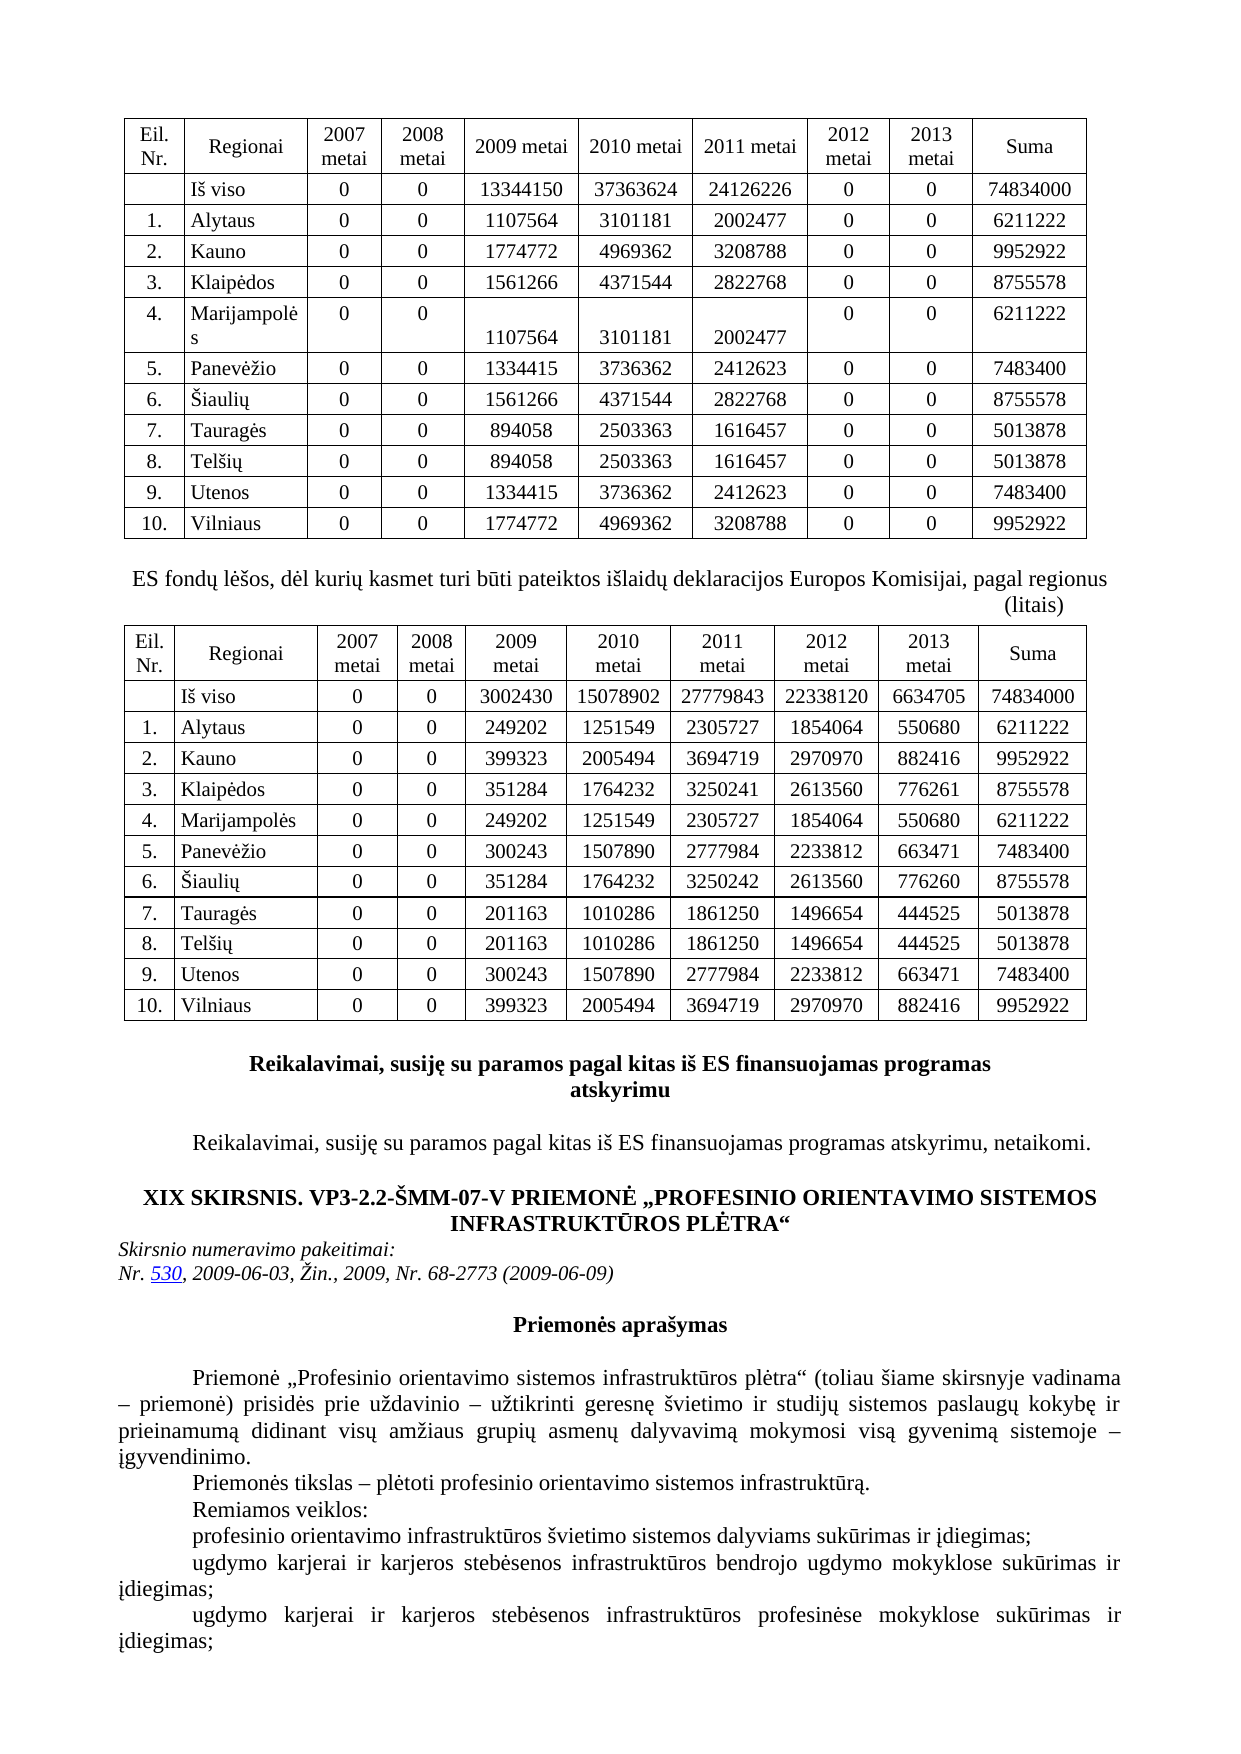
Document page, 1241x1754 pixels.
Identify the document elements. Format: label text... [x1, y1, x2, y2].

table_cell 0 [808, 415, 889, 445]
table_cell 444525 [879, 898, 978, 927]
table_cell 3694719 [671, 990, 774, 1020]
table_cell Šiaulių [185, 384, 307, 414]
table_cell 5. [125, 836, 174, 866]
table_header Suma [979, 626, 1086, 680]
table_cell 3208788 [693, 508, 807, 537]
table_cell 0 [398, 805, 465, 834]
table_cell 2233812 [775, 836, 878, 866]
table_cell 9952922 [979, 743, 1086, 773]
table_cell 3101181 [579, 205, 692, 235]
table_cell Alytaus [185, 205, 307, 235]
table_cell 0 [318, 712, 397, 742]
table_cell 0 [398, 867, 465, 896]
table_cell Vilniaus [185, 508, 307, 537]
table_cell 1251549 [567, 712, 670, 742]
table_cell 0 [808, 236, 889, 266]
table_cell 1561266 [465, 384, 578, 414]
table_cell 1496654 [775, 898, 878, 927]
table_cell 444525 [879, 929, 978, 958]
table_cell 0 [890, 353, 972, 383]
text Priemonė „Profesinio orientavimo sistemos infrastruktūros plėtra“ (toliau šiame skirsnyje vadinama – priemonė) prisidės prie uždavinio – užtikrinti geresnę švietimo ir studijų sistemos paslaugų kokybę ir prieinamumą didinant visų amžiaus grupių asmenų dalyvavimą mokymosi visą gyvenimą sistemoje – įgyvendinimo. [118, 1364, 1122, 1469]
table_cell 4969362 [579, 236, 692, 266]
table_cell 0 [890, 267, 972, 297]
table_header 2011 metai [671, 626, 774, 680]
table_cell 1010286 [567, 929, 670, 958]
table_cell 0 [890, 174, 972, 204]
table_cell 0 [398, 959, 465, 989]
table_cell 2822768 [693, 267, 807, 297]
table_cell 201163 [466, 898, 566, 927]
table_cell Kauno [185, 236, 307, 266]
table_cell 5013878 [979, 898, 1086, 927]
table_cell 1334415 [465, 353, 578, 383]
table_cell 0 [308, 508, 381, 537]
table_header 2010 metai [567, 626, 670, 680]
table_cell 6211222 [979, 805, 1086, 834]
table_cell 6211222 [973, 298, 1086, 352]
table_cell 3. [125, 774, 174, 804]
table_cell 0 [318, 805, 397, 834]
table_cell 0 [318, 681, 397, 711]
table_cell 2305727 [671, 712, 774, 742]
table_cell 1107564 [465, 298, 578, 352]
table_cell 2970970 [775, 990, 878, 1020]
table_cell 4371544 [579, 384, 692, 414]
table_cell 0 [890, 508, 972, 537]
table_header 2013 metai [890, 119, 972, 173]
table_cell 0 [808, 205, 889, 235]
table_cell 894058 [465, 415, 578, 445]
table_cell 0 [382, 353, 464, 383]
table_cell Panevėžio [175, 836, 317, 866]
table_cell [125, 174, 184, 204]
table_cell 8755578 [979, 867, 1086, 896]
table_cell Marijampolės [185, 298, 307, 352]
table_cell 0 [382, 477, 464, 507]
table_cell 2503363 [579, 415, 692, 445]
table_cell 300243 [466, 836, 566, 866]
table_cell 4371544 [579, 267, 692, 297]
table_cell 3736362 [579, 353, 692, 383]
table_cell 0 [890, 205, 972, 235]
table_cell 399323 [466, 743, 566, 773]
table_cell 0 [318, 929, 397, 958]
table_cell 0 [318, 959, 397, 989]
table_cell 0 [308, 298, 381, 352]
table_cell 1507890 [567, 959, 670, 989]
text Reikalavimai, susiję su paramos pagal kitas iš ES finansuojamas programas atskyrimu, netaikomi. [118, 1129, 1122, 1155]
table_cell 0 [398, 990, 465, 1020]
table_cell 0 [398, 681, 465, 711]
table_cell 0 [308, 477, 381, 507]
table_cell Marijampolės [175, 805, 317, 834]
table_cell 0 [308, 205, 381, 235]
table_cell 1861250 [671, 898, 774, 927]
table_cell 6211222 [979, 712, 1086, 742]
table_cell 1251549 [567, 805, 670, 834]
table_cell 894058 [465, 446, 578, 476]
table_cell 1854064 [775, 712, 878, 742]
text ugdymo karjerai ir karjeros stebėsenos infrastruktūros profesinėse mokyklose sukūrimas ir įdiegimas; [118, 1601, 1122, 1654]
table_header 2013 metai [879, 626, 978, 680]
table_cell 0 [382, 508, 464, 537]
table_cell 0 [318, 867, 397, 896]
table_cell 2002477 [693, 298, 807, 352]
table_cell 0 [808, 384, 889, 414]
table_cell 24126226 [693, 174, 807, 204]
table_cell Iš viso [185, 174, 307, 204]
table_cell 7483400 [979, 836, 1086, 866]
table_cell 0 [808, 508, 889, 537]
table_cell 0 [890, 446, 972, 476]
table_cell 8. [125, 929, 174, 958]
table_cell 4969362 [579, 508, 692, 537]
table_cell 0 [308, 174, 381, 204]
table_cell Panevėžio [185, 353, 307, 383]
table_cell 22338120 [775, 681, 878, 711]
text Reikalavimai, susiję su paramos pagal kitas iš ES finansuojamas programas atskyrimu [118, 1050, 1122, 1103]
table_header 2010 metai [579, 119, 692, 173]
table_header 2009 metai [465, 119, 578, 173]
table_cell Telšių [175, 929, 317, 958]
table_cell Tauragės [185, 415, 307, 445]
table_cell 8755578 [973, 267, 1086, 297]
table_cell 2005494 [567, 990, 670, 1020]
table_cell 3. [125, 267, 184, 297]
table_cell 663471 [879, 836, 978, 866]
table_cell 7. [125, 415, 184, 445]
table_cell 2970970 [775, 743, 878, 773]
table_cell 3694719 [671, 743, 774, 773]
table_header Regionai [185, 119, 307, 173]
table_cell 1616457 [693, 415, 807, 445]
table_cell 2822768 [693, 384, 807, 414]
table_header 2011 metai [693, 119, 807, 173]
table_cell 0 [890, 298, 972, 352]
text Priemonės aprašymas [118, 1311, 1122, 1338]
table_cell 5013878 [979, 929, 1086, 958]
text Remiamos veiklos: [118, 1496, 1122, 1522]
table_cell 0 [398, 743, 465, 773]
table_cell 1010286 [567, 898, 670, 927]
table_cell 0 [398, 898, 465, 927]
table_cell 2. [125, 743, 174, 773]
table_cell Utenos [175, 959, 317, 989]
table_cell 0 [808, 267, 889, 297]
table_cell 3250241 [671, 774, 774, 804]
table_cell 4. [125, 298, 184, 352]
table_cell 74834000 [973, 174, 1086, 204]
table_cell 7483400 [973, 353, 1086, 383]
table_cell 1507890 [567, 836, 670, 866]
text XIX SKIRSNIS. VP3-2.2-ŠMM-07-V PRIEMONĖ „Profesinio orientavimo sistemos infrastruktūros plėtra“ [118, 1184, 1122, 1237]
table_cell 1854064 [775, 805, 878, 834]
table_header 2007 metai [318, 626, 397, 680]
table_cell 9. [125, 477, 184, 507]
table_cell 9952922 [979, 990, 1086, 1020]
table_cell 0 [308, 353, 381, 383]
table_cell 0 [308, 446, 381, 476]
table_cell 1561266 [465, 267, 578, 297]
table_cell 0 [890, 477, 972, 507]
table_cell 0 [308, 236, 381, 266]
table_cell 351284 [466, 774, 566, 804]
table_cell 4. [125, 805, 174, 834]
table_cell 1616457 [693, 446, 807, 476]
table_cell 1764232 [567, 774, 670, 804]
table_cell 201163 [466, 929, 566, 958]
text Priemonės tikslas – plėtoti profesinio orientavimo sistemos infrastruktūrą. [118, 1469, 1122, 1496]
table_cell 0 [318, 990, 397, 1020]
table_cell 0 [308, 267, 381, 297]
table_cell [125, 681, 174, 711]
table_cell 0 [398, 836, 465, 866]
table_cell 300243 [466, 959, 566, 989]
table_cell 5013878 [973, 446, 1086, 476]
table_cell 1496654 [775, 929, 878, 958]
table_cell 15078902 [567, 681, 670, 711]
table_cell 10. [125, 508, 184, 537]
table_cell 1774772 [465, 236, 578, 266]
table_cell 0 [318, 743, 397, 773]
table_cell 399323 [466, 990, 566, 1020]
table_cell 6. [125, 384, 184, 414]
table_cell 0 [398, 774, 465, 804]
text Skirsnio numeravimo pakeitimai: [118, 1237, 1122, 1261]
table_cell 0 [890, 384, 972, 414]
table_cell 776260 [879, 867, 978, 896]
table_header 2008 metai [398, 626, 465, 680]
table_cell 0 [382, 446, 464, 476]
table_cell Utenos [185, 477, 307, 507]
table_cell 27779843 [671, 681, 774, 711]
table_cell 2412623 [693, 353, 807, 383]
table_header Regionai [175, 626, 317, 680]
text ES fondų lėšos, dėl kurių kasmet turi būti pateiktos išlaidų deklaracijos Europos Komisijai, pagal regionus [118, 565, 1122, 591]
table_cell Telšių [185, 446, 307, 476]
table_header Eil. Nr. [125, 119, 184, 173]
table_cell 0 [808, 353, 889, 383]
table_cell 1764232 [567, 867, 670, 896]
table_cell 0 [890, 415, 972, 445]
table_cell 0 [382, 384, 464, 414]
table_cell 8755578 [973, 384, 1086, 414]
table_cell 7483400 [973, 477, 1086, 507]
table_cell 2613560 [775, 867, 878, 896]
text Nr. 530, 2009-06-03, Žin., 2009, Nr. 68-2773 (2009-06-09) [118, 1261, 1122, 1285]
table_cell Klaipėdos [175, 774, 317, 804]
table_cell 3208788 [693, 236, 807, 266]
table_cell 3002430 [466, 681, 566, 711]
table_cell 2002477 [693, 205, 807, 235]
table_cell Iš viso [175, 681, 317, 711]
table_cell 3101181 [579, 298, 692, 352]
table_cell 9952922 [973, 508, 1086, 537]
table_cell 2005494 [567, 743, 670, 773]
table_cell 1861250 [671, 929, 774, 958]
table_cell 8. [125, 446, 184, 476]
table_cell 1. [125, 205, 184, 235]
table_header 2012 metai [775, 626, 878, 680]
text ugdymo karjerai ir karjeros stebėsenos infrastruktūros bendrojo ugdymo mokyklose sukūrimas ir įdiegimas; [118, 1548, 1122, 1601]
table_cell 0 [808, 298, 889, 352]
table_cell 0 [808, 174, 889, 204]
table_cell Klaipėdos [185, 267, 307, 297]
table_cell 550680 [879, 805, 978, 834]
table_cell 2412623 [693, 477, 807, 507]
table_cell 6634705 [879, 681, 978, 711]
table_header Suma [973, 119, 1086, 173]
table_cell 0 [398, 929, 465, 958]
table_cell 0 [382, 174, 464, 204]
table_cell 550680 [879, 712, 978, 742]
table_cell 1334415 [465, 477, 578, 507]
table_cell 0 [318, 774, 397, 804]
table_cell 882416 [879, 743, 978, 773]
table_cell 882416 [879, 990, 978, 1020]
table_cell 7. [125, 898, 174, 927]
table_cell 0 [382, 205, 464, 235]
table_header 2009 metai [466, 626, 566, 680]
table_cell 2777984 [671, 959, 774, 989]
table_header 2008 metai [382, 119, 464, 173]
text (litais) [118, 591, 1122, 618]
table_header Eil. Nr. [125, 626, 174, 680]
table_header 2007 metai [308, 119, 381, 173]
table_cell Vilniaus [175, 990, 317, 1020]
table_cell 0 [318, 836, 397, 866]
table_cell Kauno [175, 743, 317, 773]
table_cell 0 [382, 267, 464, 297]
table_header 2012 metai [808, 119, 889, 173]
table_cell 2233812 [775, 959, 878, 989]
table_cell 0 [398, 712, 465, 742]
table_cell 10. [125, 990, 174, 1020]
table_cell 0 [890, 236, 972, 266]
table_cell 5013878 [973, 415, 1086, 445]
table_cell 9. [125, 959, 174, 989]
table_cell 0 [382, 298, 464, 352]
table_cell 2503363 [579, 446, 692, 476]
table_cell 1774772 [465, 508, 578, 537]
table_cell 249202 [466, 805, 566, 834]
table_cell 13344150 [465, 174, 578, 204]
table_cell Šiaulių [175, 867, 317, 896]
table_cell 6211222 [973, 205, 1086, 235]
table_cell 7483400 [979, 959, 1086, 989]
table_cell 2777984 [671, 836, 774, 866]
table_cell 74834000 [979, 681, 1086, 711]
table_cell 0 [808, 446, 889, 476]
table_cell 0 [808, 477, 889, 507]
table_cell 9952922 [973, 236, 1086, 266]
table_cell Tauragės [175, 898, 317, 927]
table_cell 0 [308, 415, 381, 445]
table_cell 249202 [466, 712, 566, 742]
table_cell 6. [125, 867, 174, 896]
table_cell 2613560 [775, 774, 878, 804]
table_cell 663471 [879, 959, 978, 989]
table_cell 37363624 [579, 174, 692, 204]
table_cell 3736362 [579, 477, 692, 507]
table_cell 1. [125, 712, 174, 742]
table_cell 776261 [879, 774, 978, 804]
table_cell 0 [318, 898, 397, 927]
table_cell 0 [382, 236, 464, 266]
table_cell 2. [125, 236, 184, 266]
table_cell 0 [382, 415, 464, 445]
text profesinio orientavimo infrastruktūros švietimo sistemos dalyviams sukūrimas ir įdiegimas; [118, 1522, 1122, 1548]
table_cell 3250242 [671, 867, 774, 896]
table_cell 8755578 [979, 774, 1086, 804]
table_cell 1107564 [465, 205, 578, 235]
table_cell Alytaus [175, 712, 317, 742]
table_cell 351284 [466, 867, 566, 896]
table_cell 5. [125, 353, 184, 383]
table_cell 2305727 [671, 805, 774, 834]
table_cell 0 [308, 384, 381, 414]
